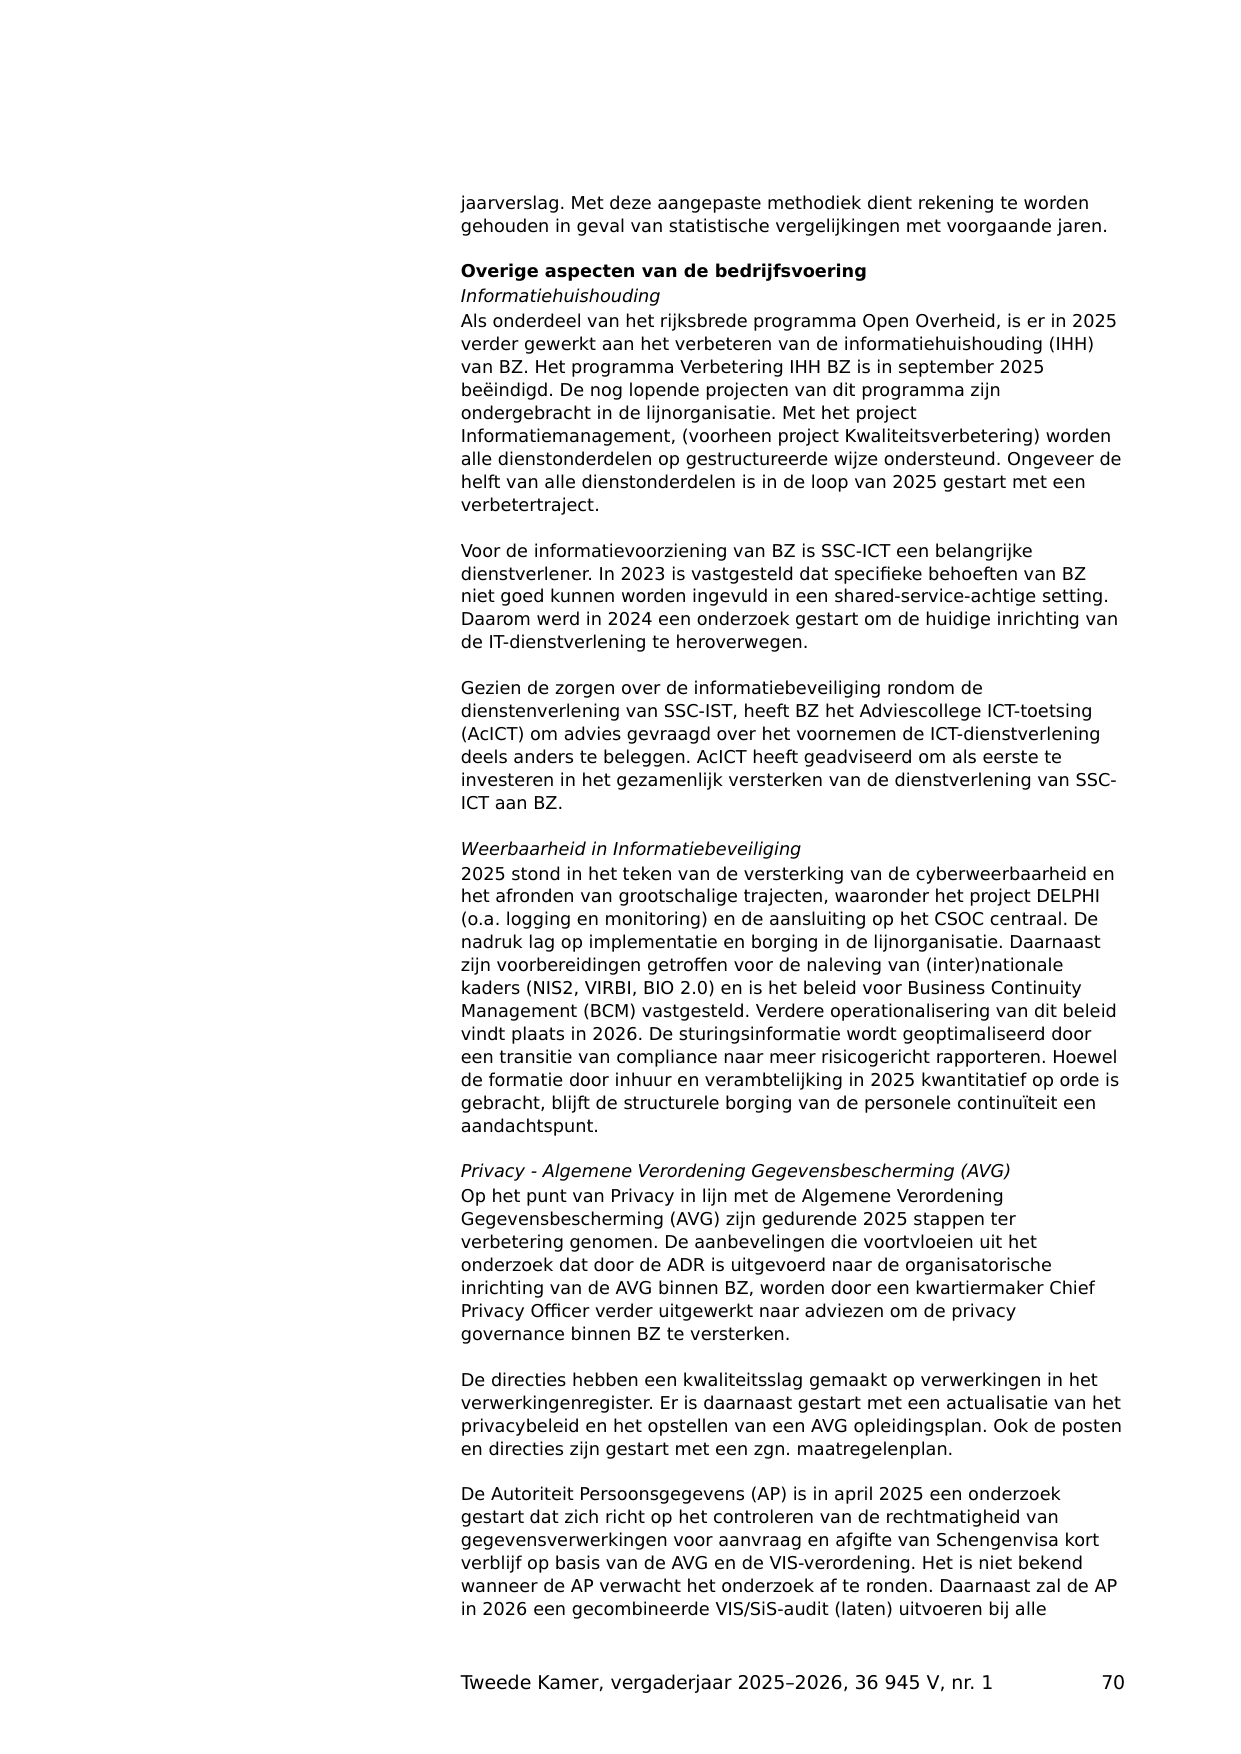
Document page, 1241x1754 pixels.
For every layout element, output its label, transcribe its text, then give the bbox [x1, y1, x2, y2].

text Gezien de zorgen over de informatiebeveiliging rondom de dienstenverlening van SSC-IST, heeft BZ het Adviescollege ICT-toetsing (AcICT) om advies gevraagd over het voornemen de ICT-dienstverlening deels anders te beleggen. AcICT heeft geadviseerd om als eerste te investeren in het gezamenlijk versterken van de dienstverlening van SSC-ICT aan BZ. [461, 676, 1125, 814]
text Informatiehuishouding [461, 284, 1125, 307]
text De Autoriteit Persoonsgegevens (AP) is in april 2025 een onderzoek gestart dat zich richt op het controleren van de rechtmatigheid van gegevensverwerkingen voor aanvraag en afgifte van Schengenvisa kort verblijf op basis van de AVG en de VIS-verordening. Het is niet bekend wanneer de AP verwacht het onderzoek af te ronden. Daarnaast zal de AP in 2026 een gecombineerde VIS/SiS-audit (laten) uitvoeren bij alle [461, 1482, 1125, 1620]
text Op het punt van Privacy in lijn met de Algemene Verordening Gegevensbescherming (AVG) zijn gedurende 2025 stappen ter verbetering genomen. De aanbevelingen die voortvloeien uit het onderzoek dat door de ADR is uitgevoerd naar de organisatorische inrichting van de AVG binnen BZ, worden door een kwartiermaker Chief Privacy Officer verder uitgewerkt naar adviezen om de privacy governance binnen BZ te versterken. [461, 1184, 1125, 1345]
text De directies hebben een kwaliteitsslag gemaakt op verwerkingen in het verwerkingenregister. Er is daarnaast gestart met een actualisatie van het privacybeleid en het opstellen van een AVG opleidingsplan. Ook de posten en directies zijn gestart met een zgn. maatregelenplan. [461, 1368, 1125, 1459]
text Privacy - Algemene Verordening Gegevensbescherming (AVG) [461, 1159, 1125, 1182]
text Voor de informatievoorziening van BZ is SSC-ICT een belangrijke dienstverlener. In 2023 is vastgesteld dat specifieke behoeften van BZ niet goed kunnen worden ingevuld in een shared-service-achtige setting. Daarom werd in 2024 een onderzoek gestart om de huidige inrichting van de IT-dienstverlening te heroverwegen. [461, 539, 1125, 653]
text Overige aspecten van de bedrijfsvoering [461, 259, 1125, 282]
text 2025 stond in het teken van de versterking van de cyberweerbaarheid en het afronden van grootschalige trajecten, waaronder het project DELPHI (o.a. logging en monitoring) en de aansluiting op het CSOC centraal. De nadruk lag op implementatie en borging in de lijnorganisatie. Daarnaast zijn voorbereidingen getroffen voor de naleving van (inter)nationale kaders (NIS2, VIRBI, BIO 2.0) en is het beleid voor Business Continuity Management (BCM) vastgesteld. Verdere operationalisering van dit beleid vindt plaats in 2026. De sturingsinformatie wordt geoptimaliseerd door een transitie van compliance naar meer risicogericht rapporteren. Hoewel de formatie door inhuur en verambtelijking in 2025 kwantitatief op orde is gebracht, blijft de structurele borging van de personele continuïteit een aandachtspunt. [461, 862, 1125, 1137]
text Weerbaarheid in Informatiebeveiliging [461, 837, 1125, 859]
text Als onderdeel van het rijksbrede programma Open Overheid, is er in 2025 verder gewerkt aan het verbeteren van de informatiehuishouding (IHH) van BZ. Het programma Verbetering IHH BZ is in september 2025 beëindigd. De nog lopende projecten van dit programma zijn ondergebracht in de lijnorganisatie. Met het project Informatiemanagement, (voorheen project Kwaliteitsverbetering) worden alle dienstonderdelen op gestructureerde wijze ondersteund. Ongeveer de helft van alle dienstonderdelen is in de loop van 2025 gestart met een verbetertraject. [461, 309, 1125, 516]
text jaarverslag. Met deze aangepaste methodiek dient rekening te worden gehouden in geval van statistische vergelijkingen met voorgaande jaren. [461, 191, 1125, 237]
